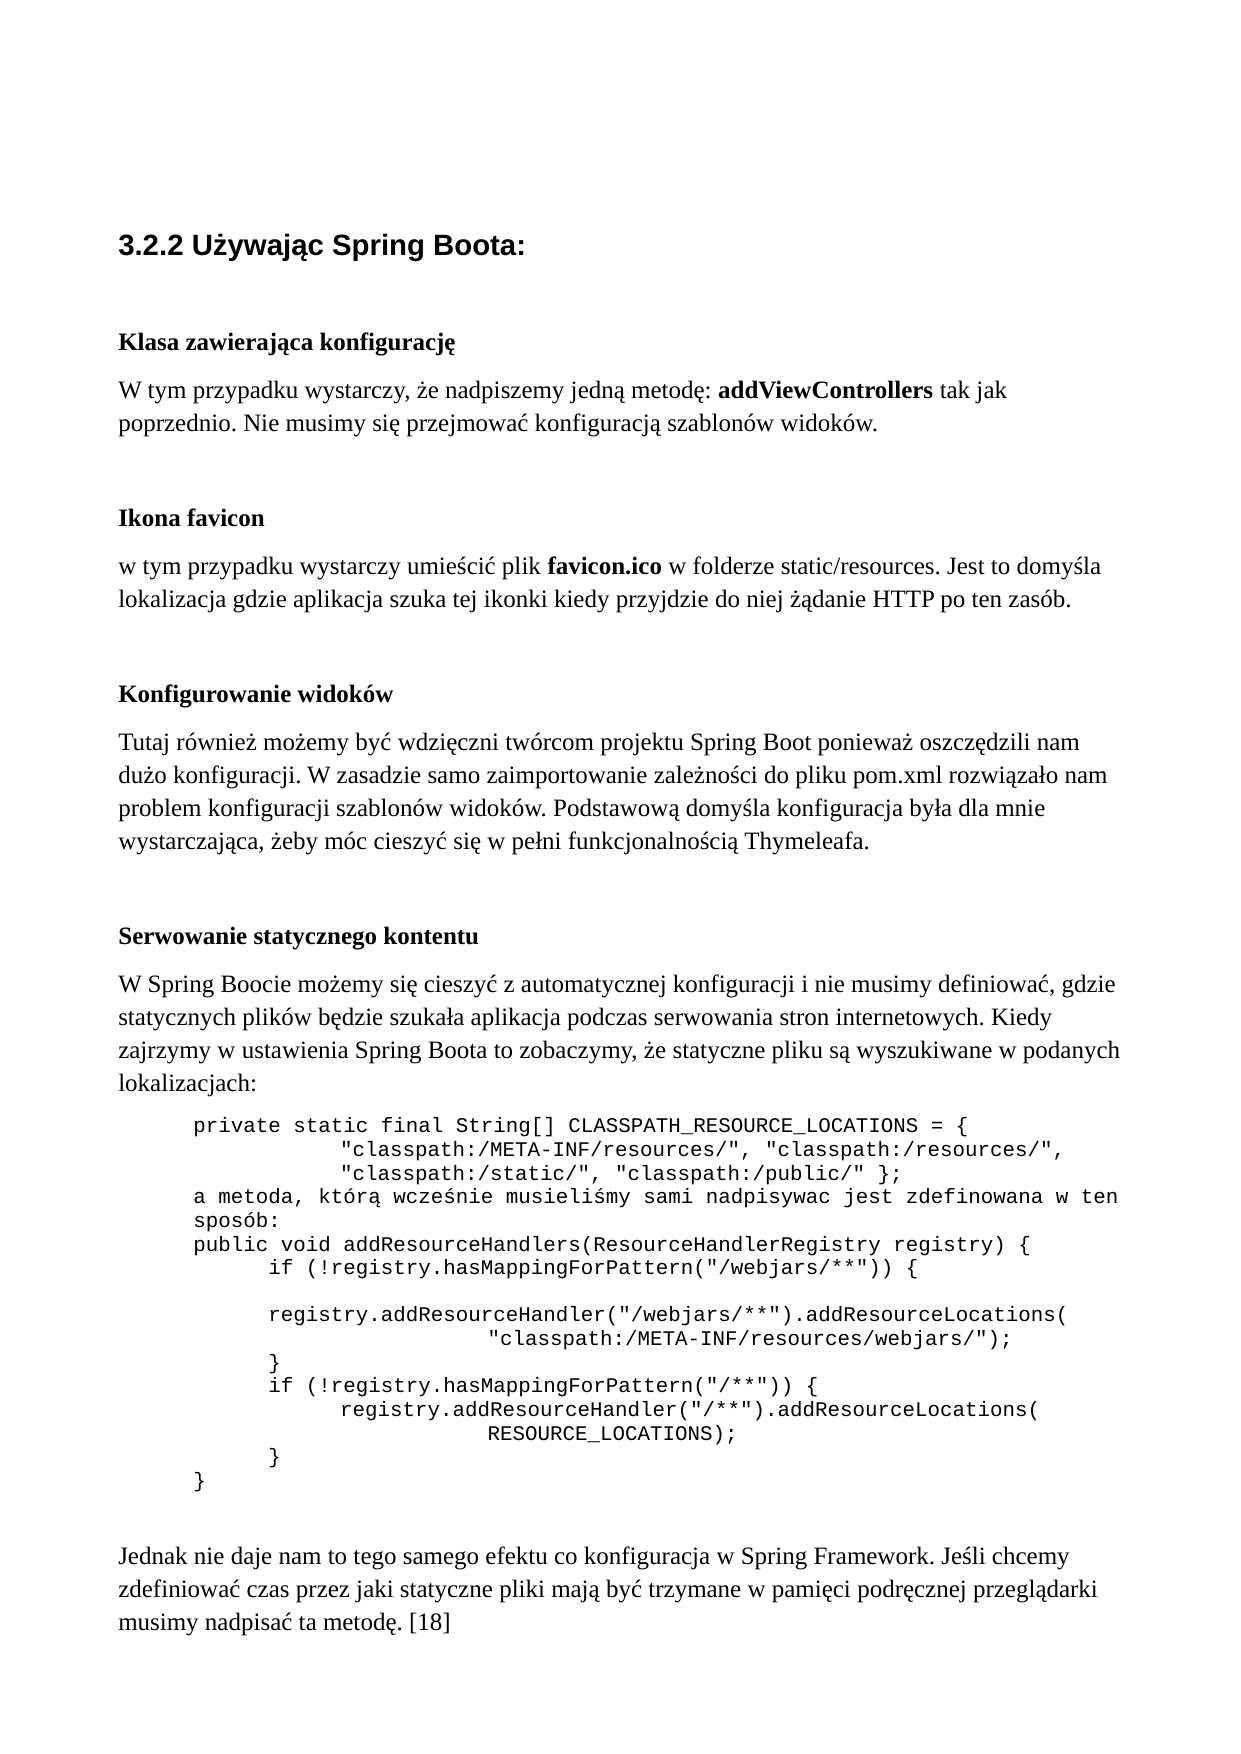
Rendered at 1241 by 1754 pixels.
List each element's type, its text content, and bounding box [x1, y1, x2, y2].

text Klasa zawierająca konfigurację [118, 327, 1122, 356]
text Tutaj również możemy być wdzięczni twórcom projektu Spring Boot ponieważ oszczędzili nam dużo konfiguracji. W zasadzie samo zaimportowanie zależności do pliku pom.xml rozwiązało nam problem konfiguracji szablonów widoków. Podstawową domyśla konfiguracja była dla mnie wystarczająca, żeby móc cieszyć się w pełni funkcjonalnością Thymeleafa. [118, 727, 1122, 854]
text } [193, 1470, 1122, 1494]
text "classpath:/static/", "classpath:/public/" }; [193, 1163, 1122, 1186]
text public void addResourceHandlers(ResourceHandlerRegistry registry) { [193, 1233, 1122, 1257]
text RESOURCE_LOCATIONS); [193, 1423, 1122, 1446]
text private static final String[] CLASSPATH_RESOURCE_LOCATIONS = { [193, 1115, 1122, 1139]
text Konfigurowanie widoków [118, 679, 1122, 708]
text W Spring Boocie możemy się cieszyć z automatycznej konfiguracji i nie musimy definiować, gdzie statycznych plików będzie szukała aplikacja podczas serwowania stron internetowych. Kiedy zajrzymy w ustawienia Spring Boota to zobaczymy, że statyczne pliku są wyszukiwane w podanych lokalizacjach: [118, 969, 1122, 1096]
text Jednak nie daje nam to tego samego efektu co konfiguracja w Spring Framework. Jeśli chcemy zdefiniować czas przez jaki statyczne pliki mają być trzymane w pamięci podręcznej przeglądarki musimy nadpisać ta metodę. [18] [118, 1541, 1122, 1636]
text "classpath:/META-INF/resources/", "classpath:/resources/", [193, 1139, 1122, 1163]
text if (!registry.hasMappingForPattern("/**")) { [193, 1375, 1122, 1399]
text W tym przypadku wystarczy, że nadpiszemy jedną metodę: addViewControllers tak jak poprzednio. Nie musimy się przejmować konfiguracją szablonów widoków. [118, 375, 1122, 437]
text Serwowanie statycznego kontentu [118, 921, 1122, 950]
text if (!registry.hasMappingForPattern("/webjars/**")) { [193, 1257, 1122, 1281]
text } [193, 1446, 1122, 1470]
text registry.addResourceHandler("/**").addResourceLocations( [193, 1399, 1122, 1423]
text w tym przypadku wystarczy umieścić plik favicon.ico w folderze static/resources. Jest to domyśla lokalizacja gdzie aplikacja szuka tej ikonki kiedy przyjdzie do niej żądanie HTTP po ten zasób. [118, 551, 1122, 613]
text "classpath:/META-INF/resources/webjars/"); [193, 1328, 1122, 1352]
text a metoda, którą wcześnie musieliśmy sami nadpisywac jest zdefinowana w ten sposób: [193, 1186, 1122, 1233]
text Ikona favicon [118, 503, 1122, 532]
text registry.addResourceHandler("/webjars/**").addResourceLocations( [193, 1281, 1122, 1328]
subtitle 3.2.2 Używając Spring Boota: [118, 228, 1122, 262]
text } [193, 1352, 1122, 1375]
